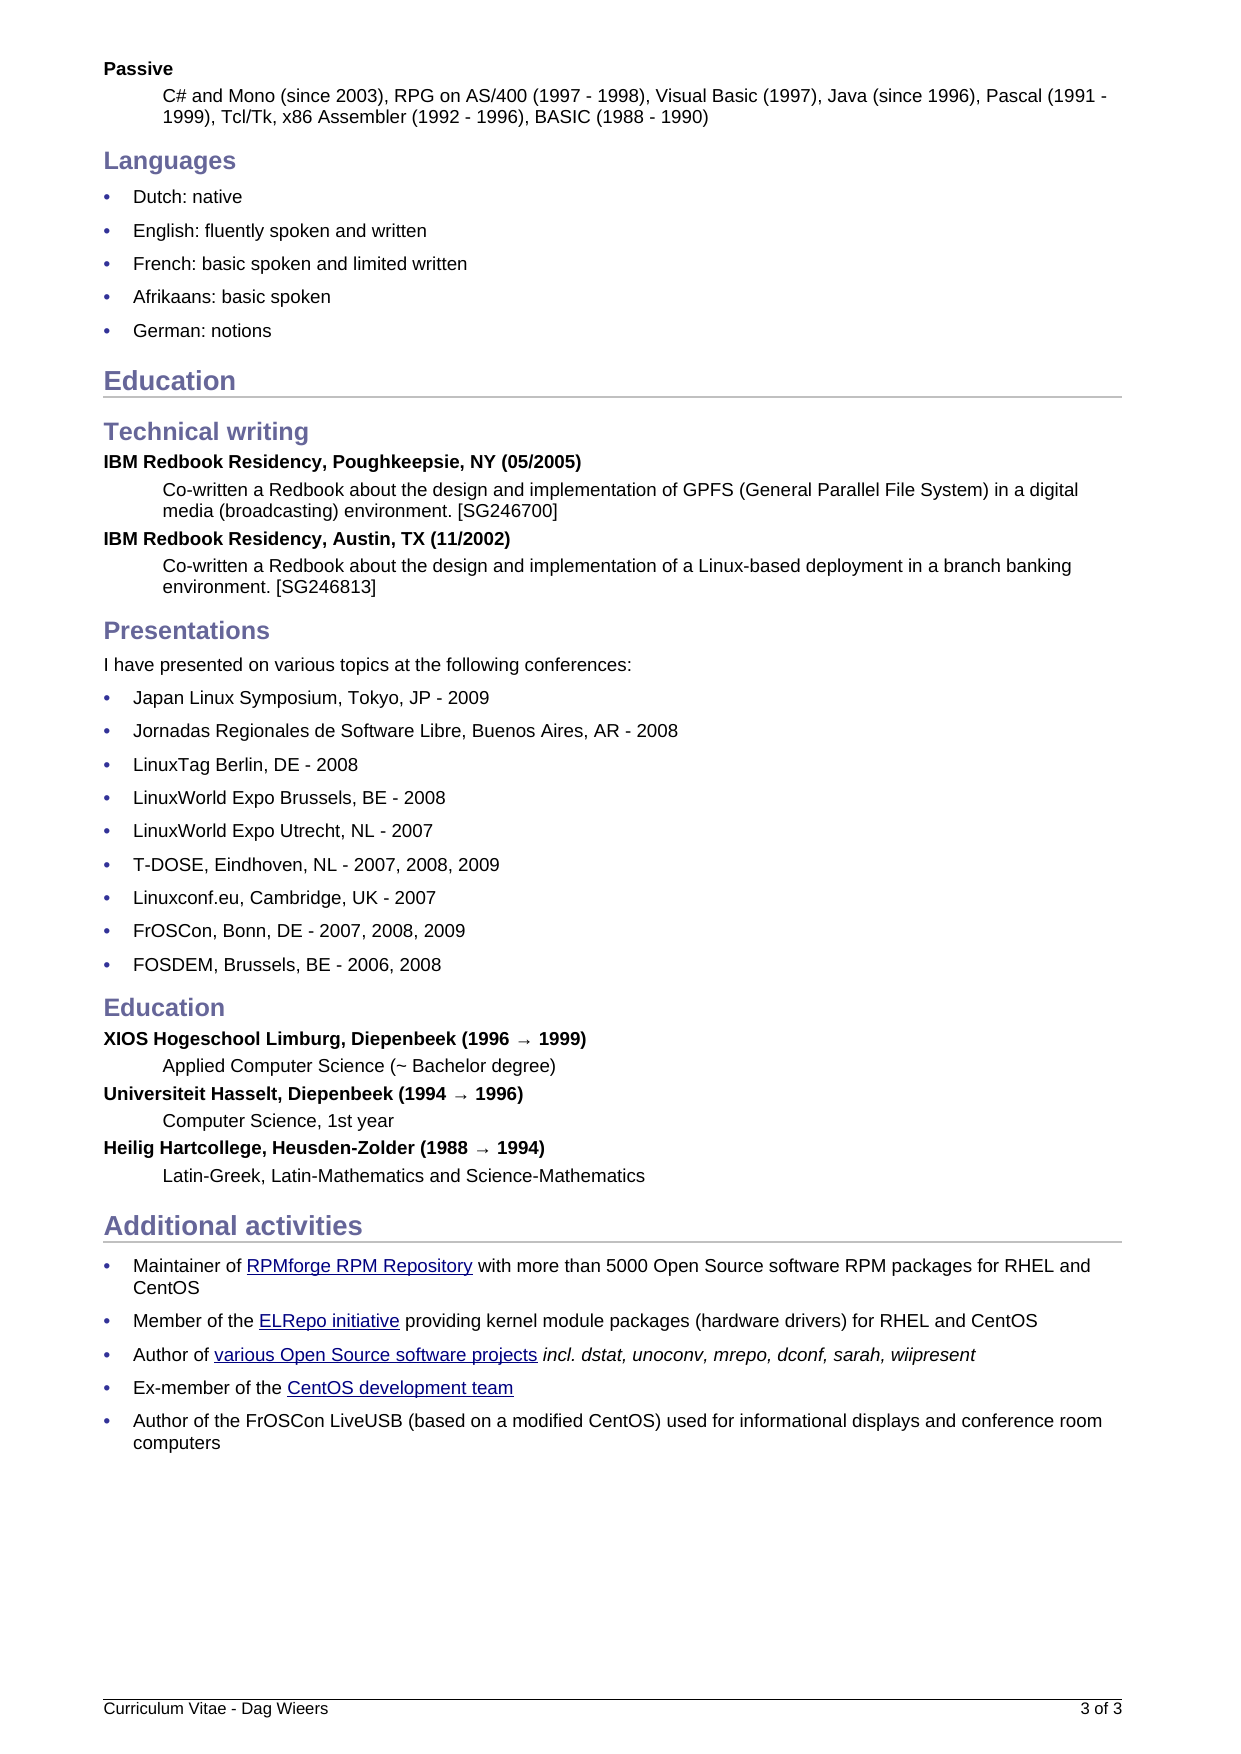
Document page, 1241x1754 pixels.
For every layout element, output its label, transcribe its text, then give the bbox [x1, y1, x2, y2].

list German: notions [103, 319, 1122, 341]
list English: fluently spoken and written [103, 219, 1122, 241]
list LinuxWorld Expo Utrecht, NL - 2007 [103, 820, 1122, 842]
list Author of various Open Source software projects incl. dstat, unoconv, mrepo, dconf, sarah, wiipresent [103, 1343, 1122, 1365]
list Jornadas Regionales de Software Libre, Buenos Aires, AR - 2008 [103, 720, 1122, 742]
list Dutch: native [103, 186, 1122, 208]
text I have presented on various topics at the following conferences: [103, 653, 1122, 675]
subtitle Education [103, 365, 1122, 396]
text IBM Redbook Residency, Austin, TX (11/2002) [103, 527, 1122, 549]
list Japan Linux Symposium, Tokyo, JP - 2009 [103, 687, 1122, 708]
list T-DOSE, Eindhoven, NL - 2007, 2008, 2009 [103, 853, 1122, 875]
text IBM Redbook Residency, Poughkeepsie, NY (05/2005) [103, 451, 1122, 473]
list Ex-member of the CentOS development team [103, 1377, 1122, 1398]
text XIOS Hogeschool Limburg, Diepenbeek (1996 → 1999) [103, 1028, 1122, 1049]
subtitle Technical writing [103, 416, 1122, 445]
list Member of the ELRepo initiative providing kernel module packages (hardware drivers) for RHEL and CentOS [103, 1310, 1122, 1332]
list FrOSCon, Bonn, DE - 2007, 2008, 2009 [103, 920, 1122, 942]
list Maintainer of RPMforge RPM Repository with more than 5000 Open Source software RPM packages for RHEL and CentOS [103, 1255, 1122, 1298]
subtitle Education [103, 993, 1122, 1022]
text Heilig Hartcollege, Heusden-Zolder (1988 → 1994) [103, 1137, 1122, 1159]
text Passive [103, 57, 1122, 79]
subtitle Additional activities [103, 1210, 1122, 1241]
list FOSDEM, Brussels, BE - 2006, 2008 [103, 953, 1122, 975]
text Applied Computer Science (~ Bachelor degree) [162, 1055, 1122, 1077]
list LinuxTag Berlin, DE - 2008 [103, 753, 1122, 775]
text Computer Science, 1st year [162, 1110, 1122, 1131]
list Author of the FrOSCon LiveUSB (based on a modified CentOS) used for informational displays and conference room computers [103, 1410, 1122, 1453]
text Latin-Greek, Latin-Mathematics and Science-Mathematics [162, 1164, 1122, 1186]
list Afrikaans: basic spoken [103, 286, 1122, 308]
subtitle Languages [103, 146, 1122, 174]
text Co-written a Redbook about the design and implementation of a Linux-based deployment in a branch banking environment. [SG246813] [162, 555, 1122, 598]
text C# and Mono (since 2003), RPG on AS/400 (1997 - 1998), Visual Basic (1997), Java (since 1996), Pascal (1991 - 1999), Tcl/Tk, x86 Assembler (1992 - 1996), BASIC (1988 - 1990) [162, 85, 1122, 128]
text Co-written a Redbook about the design and implementation of GPFS (General Parallel File System) in a digital media (broadcasting) environment. [SG246700] [162, 478, 1122, 522]
text Universiteit Hasselt, Diepenbeek (1994 → 1996) [103, 1082, 1122, 1104]
list Linuxconf.eu, Cambridge, UK - 2007 [103, 887, 1122, 908]
list LinuxWorld Expo Brussels, BE - 2008 [103, 787, 1122, 808]
subtitle Presentations [103, 616, 1122, 644]
list French: basic spoken and limited written [103, 253, 1122, 274]
